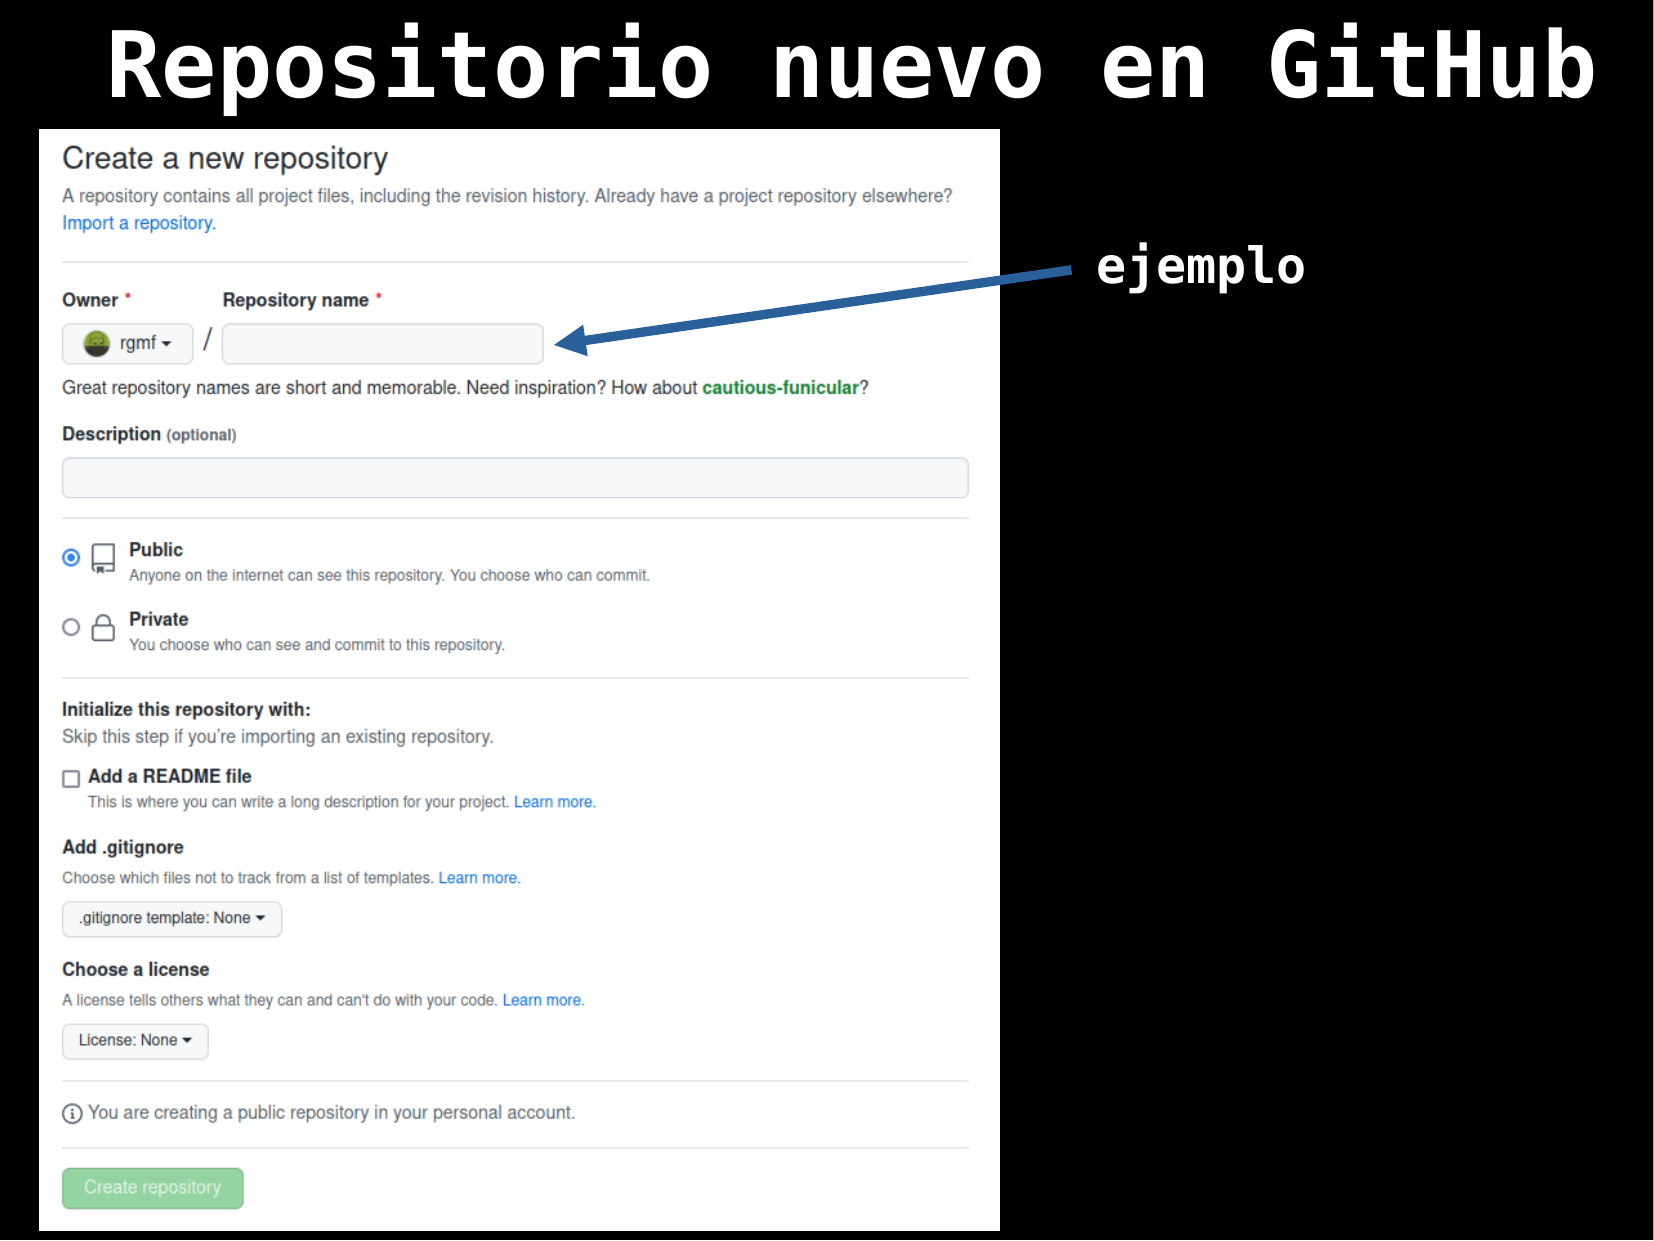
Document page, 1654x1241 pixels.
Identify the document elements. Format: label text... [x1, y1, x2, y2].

title Repositorio nuevo en GitHub [22, 4, 1628, 126]
text_box ejemplo [1082, 200, 1322, 303]
picture [39, 129, 1000, 1231]
